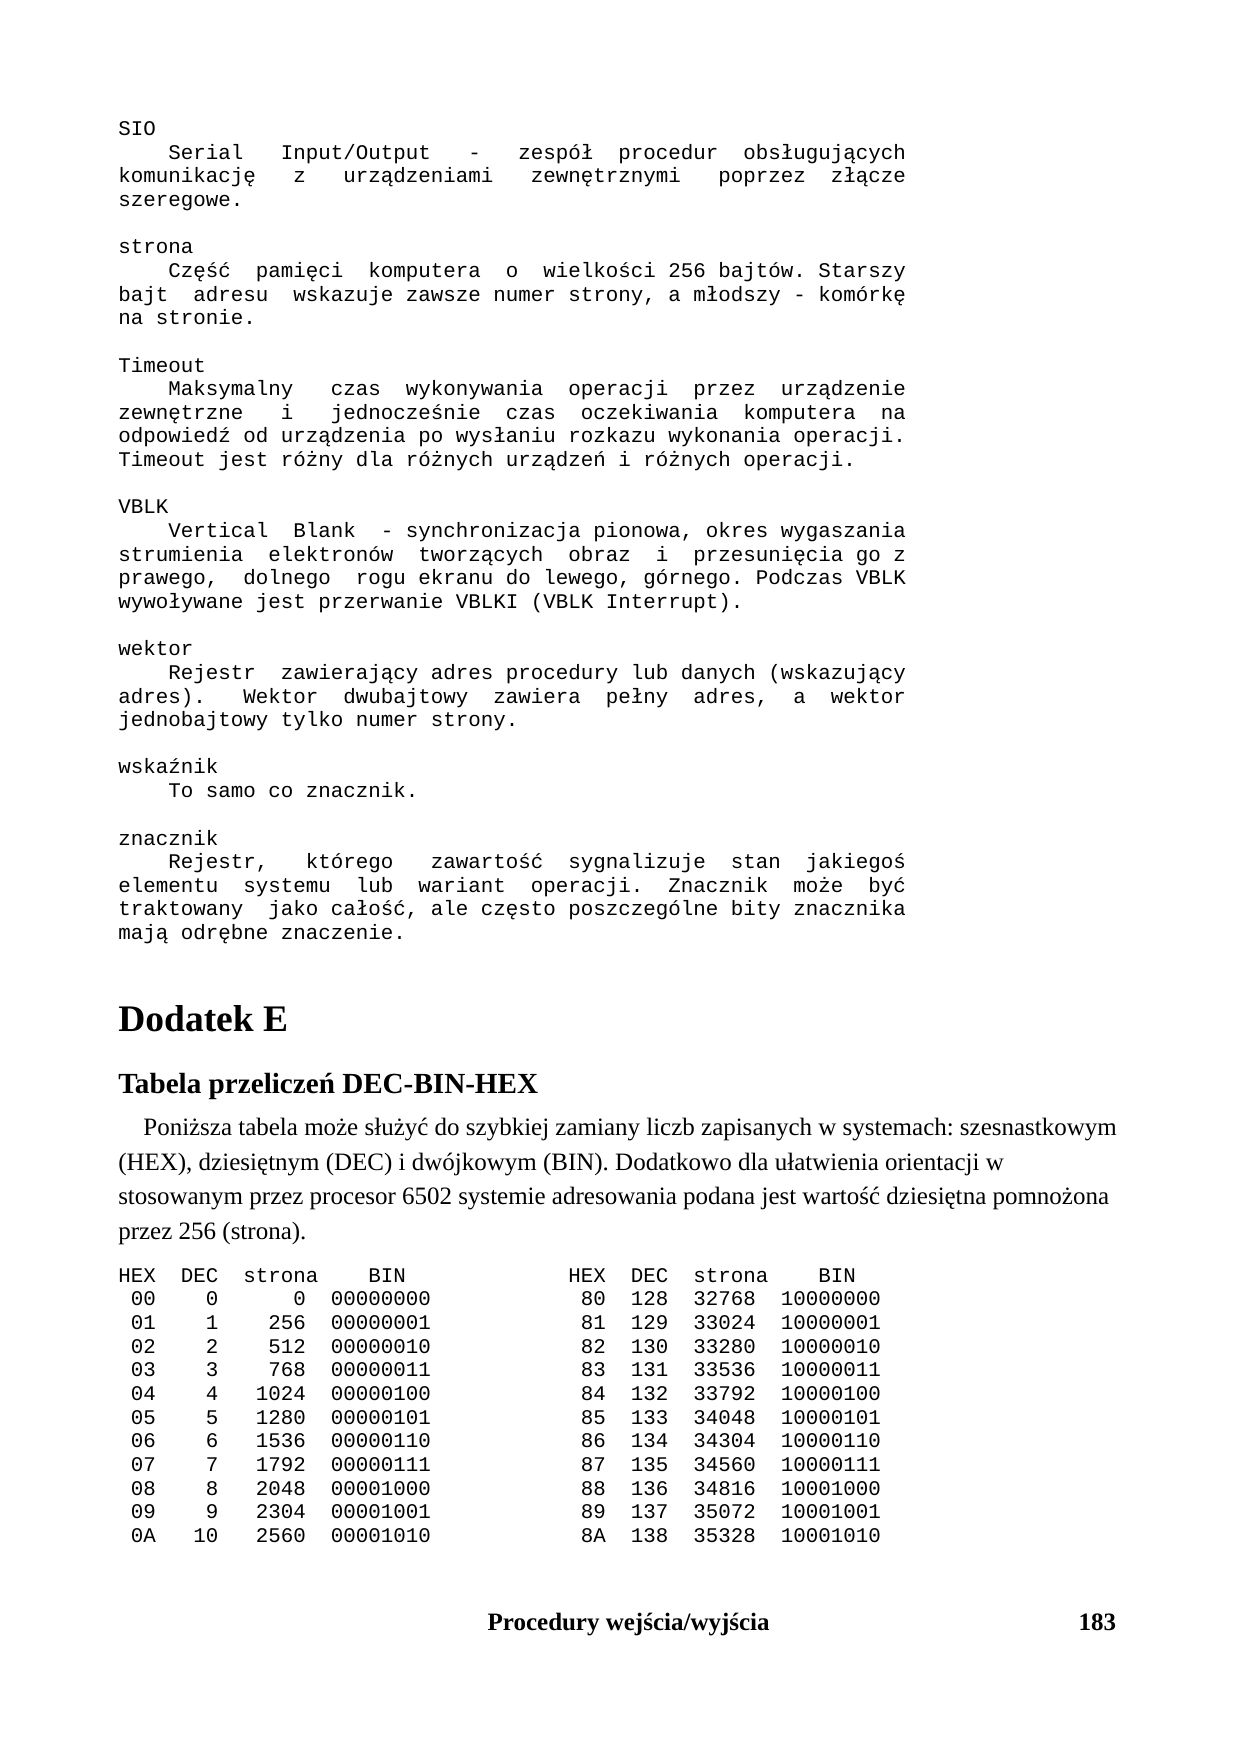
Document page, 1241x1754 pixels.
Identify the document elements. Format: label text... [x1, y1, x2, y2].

text 03 3 768 00000011 83 131 33536 10000011 [118, 1359, 1122, 1383]
text VBLK [118, 496, 1122, 520]
text 05 5 1280 00000101 85 133 34048 10000101 [118, 1407, 1122, 1430]
text zewnętrzne i jednocześnie czas oczekiwania komputera na [118, 402, 1122, 426]
subtitle Tabela przeliczeń DEC-BIN-HEX [118, 1066, 1122, 1100]
text To samo co znacznik. [118, 780, 1122, 804]
subtitle Dodatek E [118, 996, 1122, 1039]
text 04 4 1024 00000100 84 132 33792 10000100 [118, 1383, 1122, 1407]
text HEX DEC strona BIN HEX DEC strona BIN [118, 1265, 1122, 1288]
text strona [118, 236, 1122, 260]
text 07 7 1792 00000111 87 135 34560 10000111 [118, 1454, 1122, 1478]
text wskaźnik [118, 757, 1122, 780]
text Maksymalny czas wykonywania operacji przez urządzenie [118, 378, 1122, 402]
text 08 8 2048 00001000 88 136 34816 10001000 [118, 1478, 1122, 1501]
text szeregowe. [118, 189, 1122, 213]
text elementu systemu lub wariant operacji. Znacznik może być [118, 875, 1122, 898]
text komunikację z urządzeniami zewnętrznymi poprzez złącze [118, 165, 1122, 189]
text Rejestr zawierający adres procedury lub danych (wskazujący [118, 662, 1122, 686]
text Vertical Blank - synchronizacja pionowa, okres wygaszania [118, 520, 1122, 544]
text 00 0 0 00000000 80 128 32768 10000000 [118, 1288, 1122, 1312]
text Rejestr, którego zawartość sygnalizuje stan jakiegoś [118, 851, 1122, 875]
text 09 9 2304 00001001 89 137 35072 10001001 [118, 1501, 1122, 1525]
text adres). Wektor dwubajtowy zawiera pełny adres, a wektor [118, 686, 1122, 709]
text odpowiedź od urządzenia po wysłaniu rozkazu wykonania operacji. [118, 426, 1122, 449]
text 01 1 256 00000001 81 129 33024 10000001 [118, 1312, 1122, 1336]
text mają odrębne znaczenie. [118, 922, 1122, 946]
text wektor [118, 638, 1122, 662]
text traktowany jako całość, ale często poszczególne bity znacznika [118, 898, 1122, 922]
text Poniższa tabela może służyć do szybkiej zamiany liczb zapisanych w systemach: szesnastkowym (HEX), dziesiętnym (DEC) i dwójkowym (BIN). Dodatkowo dla ułatwienia orientacji w stosowanym przez procesor 6502 systemie adresowania podana jest wartość dziesiętna pomnożona przez 256 (strona). [118, 1112, 1122, 1244]
text strumienia elektronów tworzących obraz i przesunięcia go z [118, 544, 1122, 567]
text 06 6 1536 00000110 86 134 34304 10000110 [118, 1430, 1122, 1454]
text Timeout [118, 354, 1122, 378]
text wywoływane jest przerwanie VBLKI (VBLK Interrupt). [118, 591, 1122, 615]
text bajt adresu wskazuje zawsze numer strony, a młodszy - komórkę [118, 284, 1122, 307]
text Timeout jest różny dla różnych urządzeń i różnych operacji. [118, 449, 1122, 473]
text 02 2 512 00000010 82 130 33280 10000010 [118, 1336, 1122, 1359]
text na stronie. [118, 307, 1122, 331]
text znacznik [118, 827, 1122, 851]
text Część pamięci komputera o wielkości 256 bajtów. Starszy [118, 260, 1122, 284]
text prawego, dolnego rogu ekranu do lewego, górnego. Podczas VBLK [118, 567, 1122, 591]
text 0A 10 2560 00001010 8A 138 35328 10001010 [118, 1525, 1122, 1548]
text jednobajtowy tylko numer strony. [118, 709, 1122, 733]
text SIO [118, 118, 1122, 142]
text Serial Input/Output - zespół procedur obsługujących [118, 142, 1122, 165]
